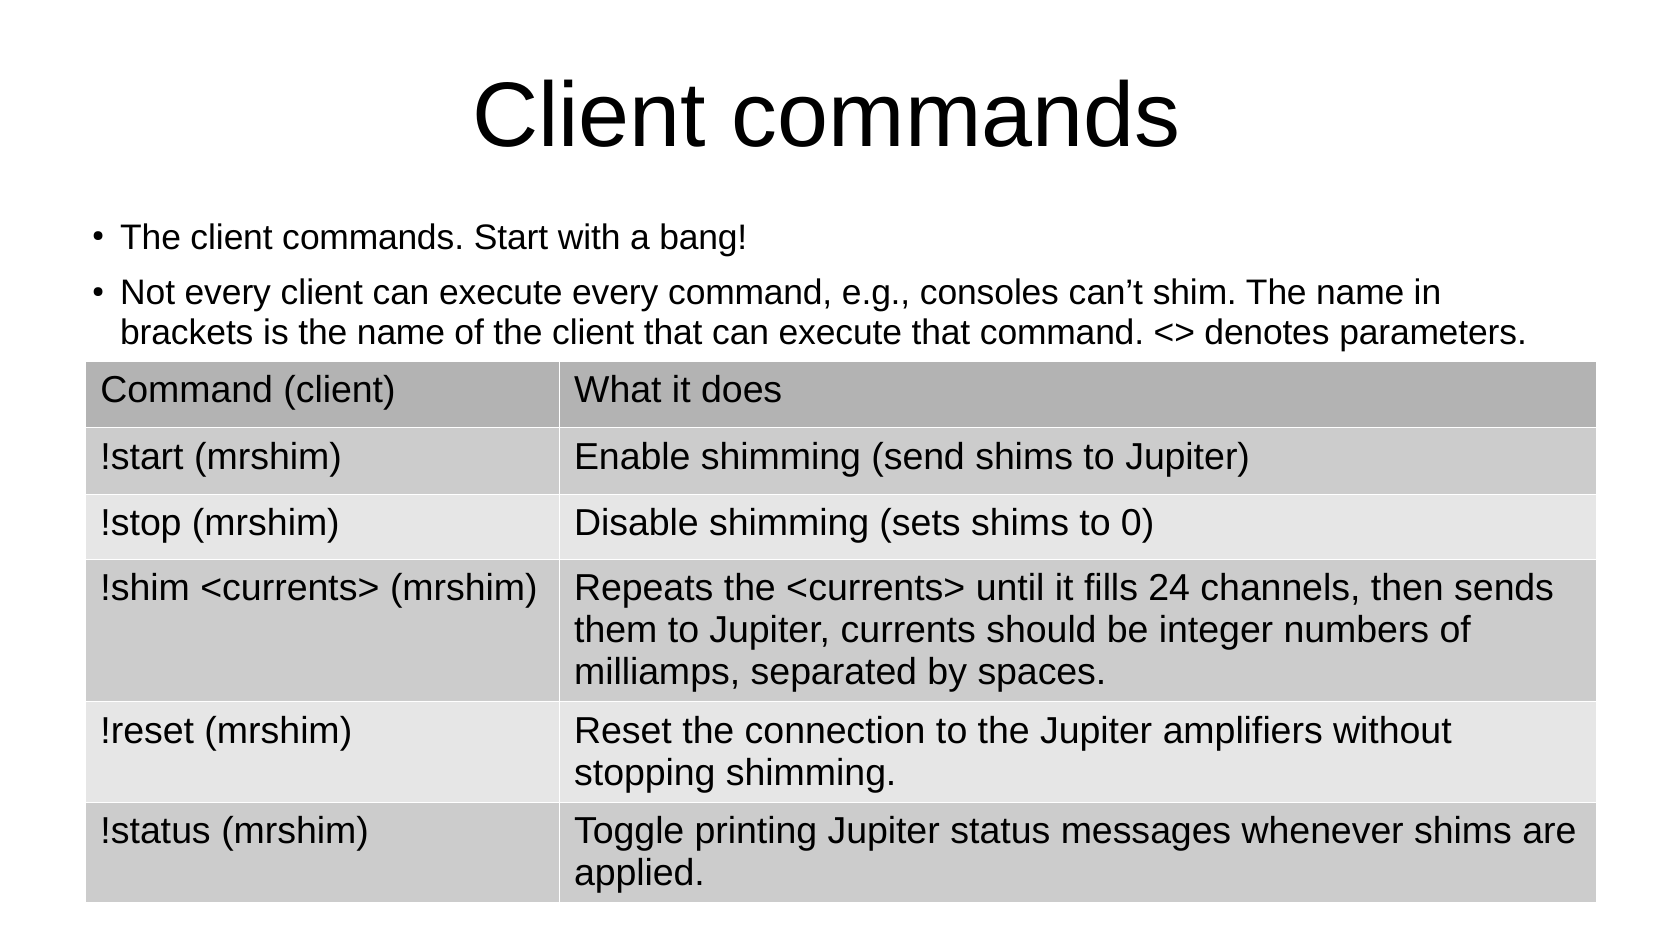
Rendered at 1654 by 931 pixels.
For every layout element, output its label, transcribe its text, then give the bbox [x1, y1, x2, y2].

table_header What it does [560, 362, 1596, 427]
title Client commands [82, 37, 1571, 193]
table_cell Toggle printing Jupiter status messages whenever shims are applied. [560, 803, 1596, 902]
table_cell !stop (mrshim) [86, 495, 559, 559]
table_cell Repeats the <currents> until it fills 24 channels, then sends them to Jupiter, currents should be integer numbers of milliamps, separated by spaces. [560, 560, 1596, 701]
table_cell Reset the connection to the Jupiter amplifiers without stopping shimming. [560, 702, 1596, 802]
table_cell Enable shimming (send shims to Jupiter) [560, 428, 1596, 494]
table_cell Disable shimming (sets shims to 0) [560, 495, 1596, 559]
list The client commands. Start with a bang! Not every client can execute every command, e.g., consoles can’t shim. The name in brackets is the name of the client that can execute that command. <> denotes parameters. [82, 217, 1571, 355]
table_cell !reset (mrshim) [86, 702, 559, 802]
table_cell !shim <currents> (mrshim) [86, 560, 559, 701]
table_cell !start (mrshim) [86, 428, 559, 494]
table_header Command (client) [86, 362, 559, 427]
table_cell !status (mrshim) [86, 803, 559, 902]
